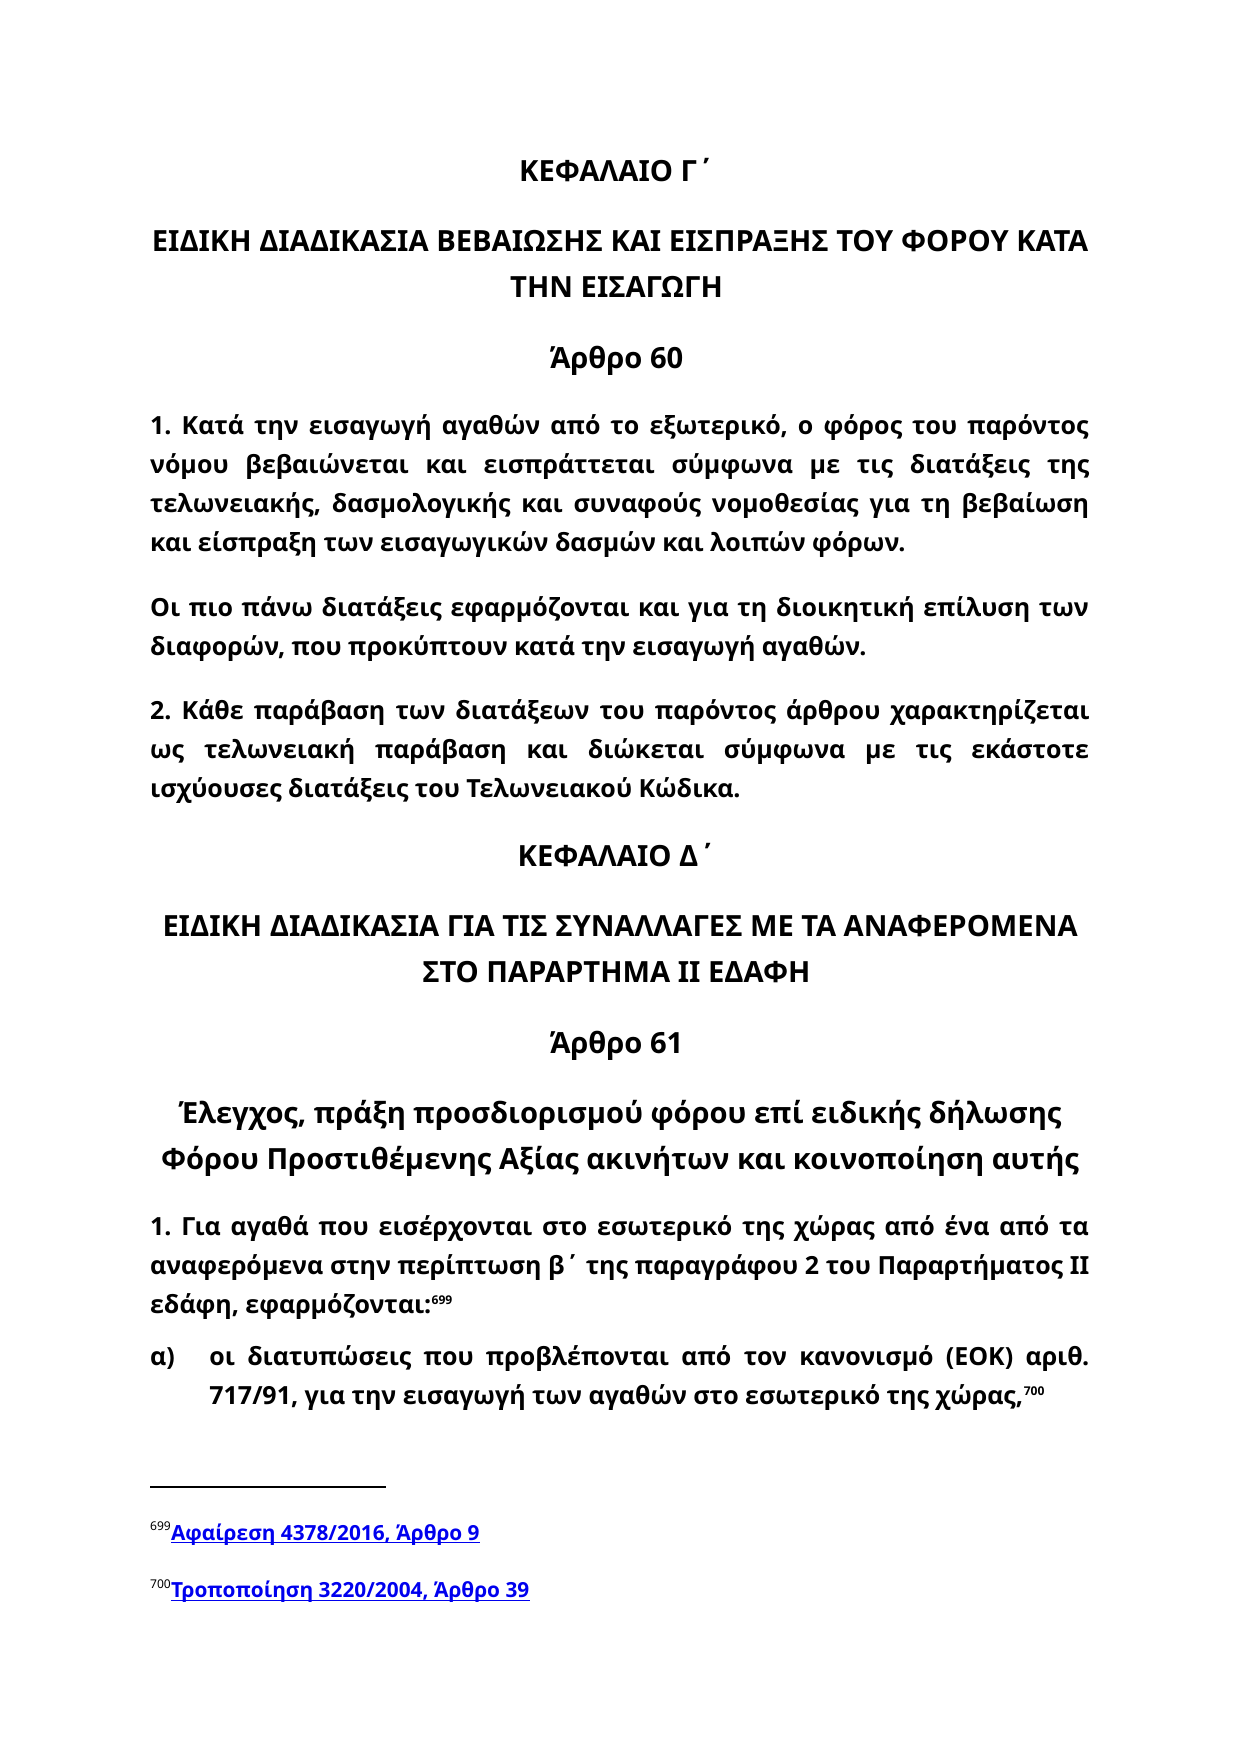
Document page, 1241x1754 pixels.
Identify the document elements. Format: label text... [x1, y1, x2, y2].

subtitle ΚΕΦΑΛΑΙΟ Δ΄ [150, 835, 1090, 875]
subtitle ΕΙΔΙΚΗ ΔΙΑΔΙΚΑΣΙΑ ΒΕΒΑΙΩΣΗΣ ΚΑΙ ΕΙΣΠΡΑΞΗΣ ΤΟΥ ΦΟΡΟΥ ΚΑΤΑ ΤΗΝ ΕΙΣΑΓΩΓΗ [150, 221, 1090, 306]
text 2. Κάθε παράβαση των διατάξεων του παρόντος άρθρου χαρακτηρίζεται ως τελωνειακή παράβαση και διώκεται σύμφωνα με τις εκάστοτε ισχύουσες διατάξεις του Τελωνειακού Κώδικα. [150, 692, 1090, 805]
subtitle Άρθρο 61 [150, 1022, 1090, 1062]
list α) οι διατυπώσεις που προβλέπονται από τον κανονισμό (ΕΟΚ) αριθ. 717/91, για την εισαγωγή των αγαθών στο εσωτερικό της χώρας, [150, 1339, 1090, 1412]
subtitle Έλεγχος, πράξη προσδιορισμού φόρου επί ειδικής δήλωσης Φόρου Προστιθέμενης Αξίας ακινήτων και κοινοποίηση αυτής [150, 1092, 1090, 1178]
text 1. Για αγαθά που εισέρχονται στο εσωτερικό της χώρας από ένα από τα αναφερόμενα στην περίπτωση β΄ της παραγράφου 2 του Παραρτήματος II εδάφη, εφαρμόζονται: [150, 1209, 1090, 1321]
subtitle ΕΙΔΙΚΗ ΔΙΑΔΙΚΑΣΙΑ ΓΙΑ ΤΙΣ ΣΥΝΑΛΛΑΓΕΣ ΜΕ ΤΑ ΑΝΑΦΕΡΟΜΕΝΑ ΣΤΟ ΠΑΡΑΡΤΗΜΑ II ΕΔΑΦΗ [150, 906, 1090, 991]
text Οι πιο πάνω διατάξεις εφαρμόζονται και για τη διοικητική επίλυση των διαφορών, που προκύπτουν κατά την εισαγωγή αγαθών. [150, 589, 1090, 662]
subtitle ΚΕΦΑΛΑΙΟ Γ΄ [150, 150, 1090, 190]
text 1. Κατά την εισαγωγή αγαθών από το εξωτερικό, ο φόρος του παρόντος νόμου βεβαιώνεται και εισπράττεται σύμφωνα με τις διατάξεις της τελωνειακής, δασμολογικής και συναφούς νομοθεσίας για τη βεβαίωση και είσπραξη των εισαγωγικών δασμών και λοιπών φόρων. [150, 407, 1090, 559]
text Τροποποίηση 3220/2004, Άρθρο 39 [150, 1576, 1090, 1604]
text Αφαίρεση 4378/2016, Άρθρο 9 [150, 1518, 1090, 1546]
subtitle Άρθρο 60 [150, 337, 1090, 377]
